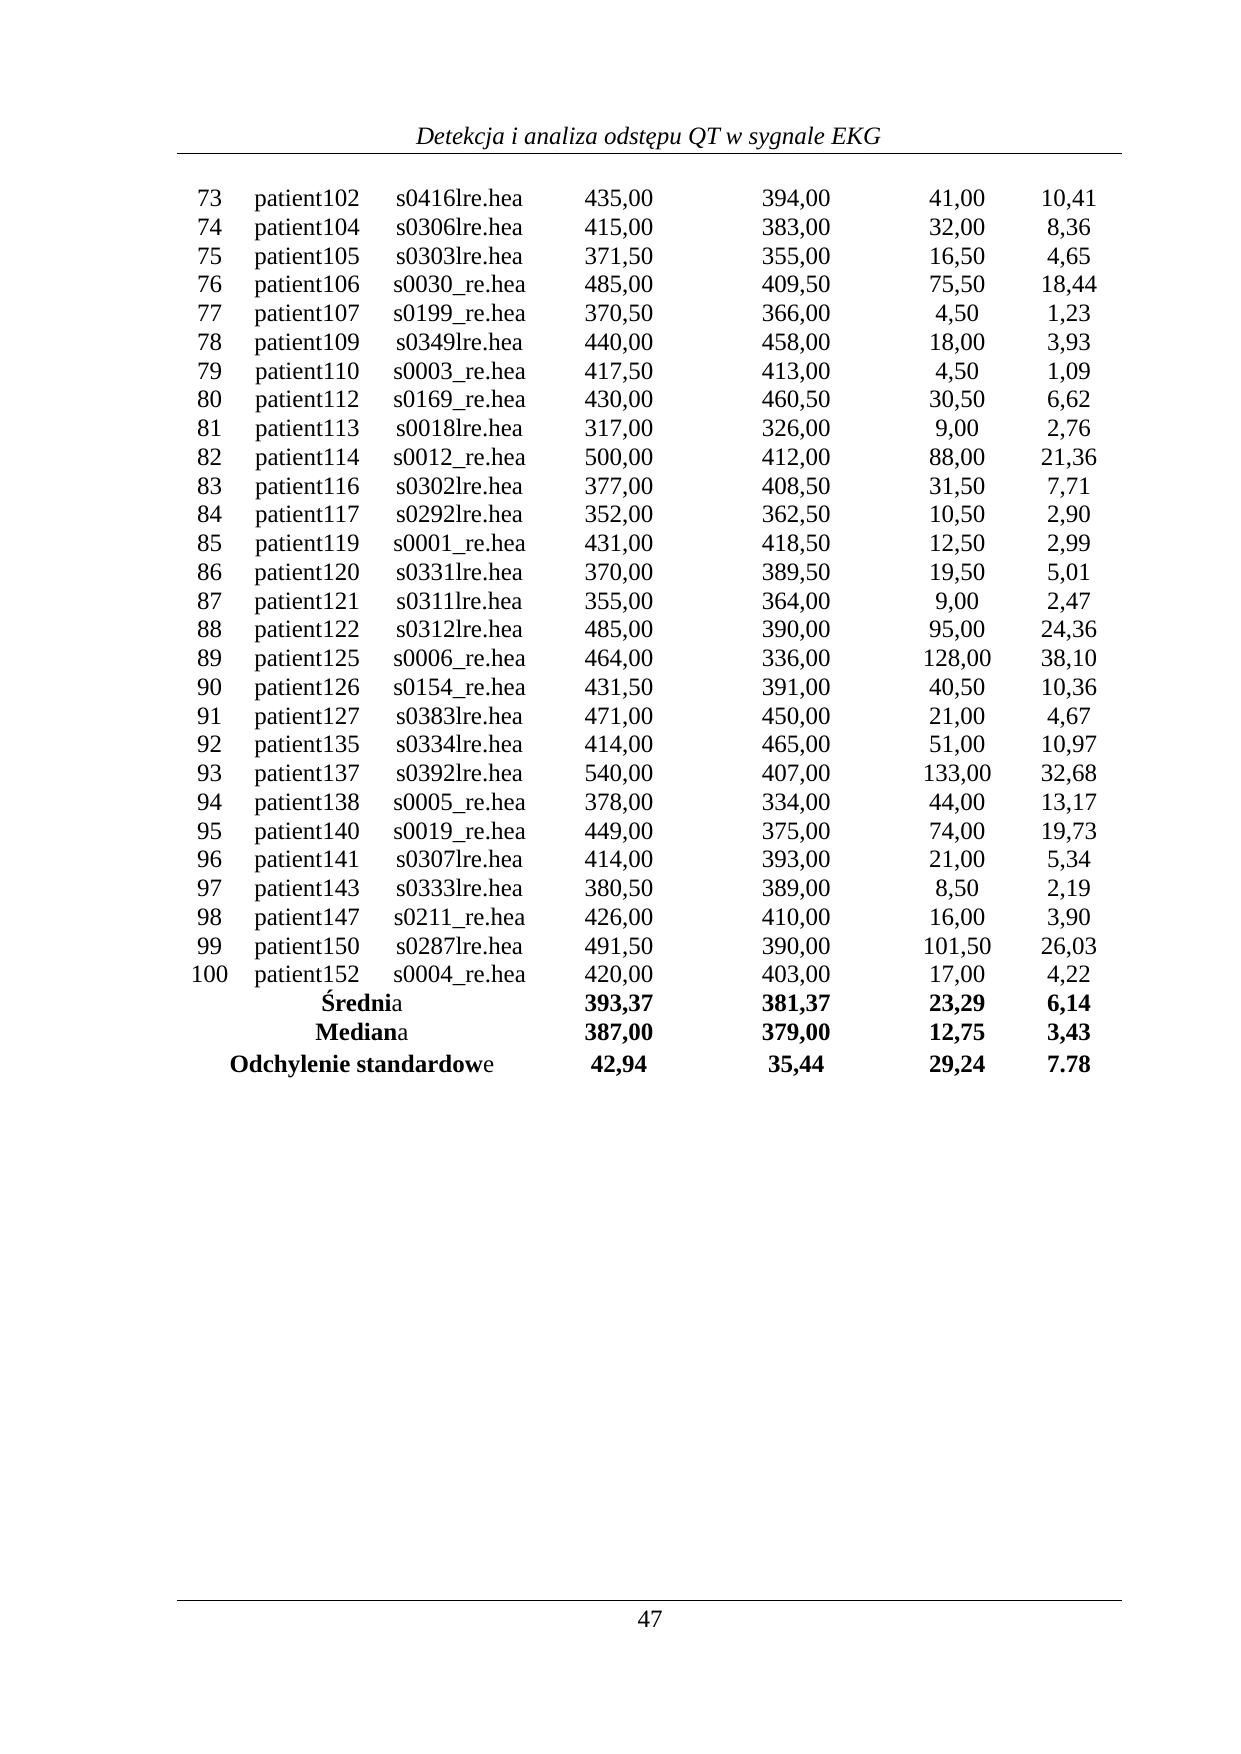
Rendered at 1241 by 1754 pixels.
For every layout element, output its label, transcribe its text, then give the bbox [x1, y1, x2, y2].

table_cell Odchylenie standardowe [184, 1046, 539, 1077]
table_cell 19,50 [894, 557, 1020, 586]
table_cell 450,00 [698, 701, 894, 729]
table_cell 418,50 [698, 528, 894, 557]
table_cell patient125 [234, 643, 379, 672]
table_cell 88,00 [894, 442, 1020, 471]
table_cell patient126 [234, 672, 379, 701]
table_cell 100 [184, 960, 234, 988]
table_cell 420,00 [539, 960, 698, 988]
table_cell 390,00 [698, 931, 894, 959]
table_cell 74 [184, 212, 234, 241]
table_cell 95 [184, 816, 234, 844]
table_cell 389,50 [698, 557, 894, 586]
table_cell 471,00 [539, 701, 698, 729]
table_cell patient114 [234, 442, 379, 471]
table_cell 23,29 [894, 988, 1020, 1017]
table_cell 38,10 [1020, 643, 1117, 672]
table_cell 79 [184, 356, 234, 384]
table_cell 370,50 [539, 298, 698, 327]
table_cell 8,50 [894, 873, 1020, 902]
table_cell 26,03 [1020, 931, 1117, 959]
table_cell 73 [184, 183, 234, 212]
table_cell 362,50 [698, 500, 894, 528]
table_cell 5,34 [1020, 845, 1117, 873]
table_cell 128,00 [894, 643, 1020, 672]
table_cell 6,62 [1020, 385, 1117, 413]
table_cell 77 [184, 298, 234, 327]
table_cell 500,00 [539, 442, 698, 471]
table_cell 12,75 [894, 1017, 1020, 1046]
table_cell 1,09 [1020, 356, 1117, 384]
table_cell 7,71 [1020, 471, 1117, 499]
table_cell patient109 [234, 327, 379, 356]
table_cell 44,00 [894, 787, 1020, 816]
table_cell 366,00 [698, 298, 894, 327]
table_cell 414,00 [539, 845, 698, 873]
table_cell patient121 [234, 586, 379, 614]
table_cell 326,00 [698, 413, 894, 442]
table_cell 417,50 [539, 356, 698, 384]
table_cell patient120 [234, 557, 379, 586]
table_cell 5,01 [1020, 557, 1117, 586]
table_cell 7,78 [1020, 1046, 1117, 1077]
table_cell 13,17 [1020, 787, 1117, 816]
table_cell 2,76 [1020, 413, 1117, 442]
table_cell 355,00 [539, 586, 698, 614]
table_cell patient102 [234, 183, 379, 212]
table_cell 10,97 [1020, 730, 1117, 758]
table_cell 24,36 [1020, 615, 1117, 643]
table_cell patient135 [234, 730, 379, 758]
table_cell 391,00 [698, 672, 894, 701]
table_cell s0331lre.hea [380, 557, 539, 586]
table_cell 41,00 [894, 183, 1020, 212]
table_cell patient143 [234, 873, 379, 902]
table_cell s0005_re.hea [380, 787, 539, 816]
table_cell s0003_re.hea [380, 356, 539, 384]
table_cell patient152 [234, 960, 379, 988]
table_cell 93 [184, 758, 234, 787]
table_cell 3,93 [1020, 327, 1117, 356]
table_cell 16,00 [894, 902, 1020, 931]
table_cell 426,00 [539, 902, 698, 931]
table_cell 317,00 [539, 413, 698, 442]
table_cell 76 [184, 270, 234, 298]
table_cell s0334lre.hea [380, 730, 539, 758]
table_cell 389,00 [698, 873, 894, 902]
table_cell 18,00 [894, 327, 1020, 356]
table_cell 4,22 [1020, 960, 1117, 988]
table_cell 2,90 [1020, 500, 1117, 528]
table_cell Średnia [184, 988, 539, 1017]
table_cell 9,00 [894, 586, 1020, 614]
table_cell 3,43 [1020, 1017, 1117, 1046]
table_cell 460,50 [698, 385, 894, 413]
table_cell 387,00 [539, 1017, 698, 1046]
table_cell 4,50 [894, 356, 1020, 384]
table_cell 364,00 [698, 586, 894, 614]
table_cell 1,23 [1020, 298, 1117, 327]
table_cell 383,00 [698, 212, 894, 241]
table_cell 440,00 [539, 327, 698, 356]
table_cell patient104 [234, 212, 379, 241]
table_cell patient106 [234, 270, 379, 298]
table_cell 390,00 [698, 615, 894, 643]
table_cell 336,00 [698, 643, 894, 672]
table_cell 30,50 [894, 385, 1020, 413]
table_cell 430,00 [539, 385, 698, 413]
table_cell 81 [184, 413, 234, 442]
table_cell 97 [184, 873, 234, 902]
table_cell 2,99 [1020, 528, 1117, 557]
table_cell 85 [184, 528, 234, 557]
table_cell 21,00 [894, 845, 1020, 873]
table_cell 90 [184, 672, 234, 701]
table_cell 10,41 [1020, 183, 1117, 212]
table_cell s0383lre.hea [380, 701, 539, 729]
table_cell 95,00 [894, 615, 1020, 643]
table_cell patient112 [234, 385, 379, 413]
table_cell s0349lre.hea [380, 327, 539, 356]
table_cell 51,00 [894, 730, 1020, 758]
table_cell 18,44 [1020, 270, 1117, 298]
table_cell patient107 [234, 298, 379, 327]
table_cell patient140 [234, 816, 379, 844]
table_cell 431,00 [539, 528, 698, 557]
table_cell s0012_re.hea [380, 442, 539, 471]
table_cell s0154_re.hea [380, 672, 539, 701]
table_cell patient147 [234, 902, 379, 931]
table_cell 10,36 [1020, 672, 1117, 701]
table_cell 94 [184, 787, 234, 816]
table_cell s0303lre.hea [380, 241, 539, 269]
table_cell 101,50 [894, 931, 1020, 959]
table_cell 21,00 [894, 701, 1020, 729]
table_cell 32,00 [894, 212, 1020, 241]
table_cell 465,00 [698, 730, 894, 758]
table_cell s0030_re.hea [380, 270, 539, 298]
table_cell s0302lre.hea [380, 471, 539, 499]
table_cell 4,67 [1020, 701, 1117, 729]
table_cell 377,00 [539, 471, 698, 499]
table_cell 35,44 [698, 1046, 894, 1077]
table_cell s0018lre.hea [380, 413, 539, 442]
table_cell 19,73 [1020, 816, 1117, 844]
table_cell 458,00 [698, 327, 894, 356]
table_cell 2,47 [1020, 586, 1117, 614]
table_cell patient119 [234, 528, 379, 557]
table_cell 414,00 [539, 730, 698, 758]
table_cell 464,00 [539, 643, 698, 672]
table_cell patient110 [234, 356, 379, 384]
table_cell 32,68 [1020, 758, 1117, 787]
table_cell 29,24 [894, 1046, 1020, 1077]
table_cell 540,00 [539, 758, 698, 787]
table_cell 403,00 [698, 960, 894, 988]
table_cell 449,00 [539, 816, 698, 844]
table_cell s0006_re.hea [380, 643, 539, 672]
table_cell 74,00 [894, 816, 1020, 844]
table_cell s0199_re.hea [380, 298, 539, 327]
table_cell s0392lre.hea [380, 758, 539, 787]
table_cell 12,50 [894, 528, 1020, 557]
table_cell 40,50 [894, 672, 1020, 701]
table_cell 9,00 [894, 413, 1020, 442]
table_cell Mediana [184, 1017, 539, 1046]
table_cell 80 [184, 385, 234, 413]
table_cell 84 [184, 500, 234, 528]
table_cell s0019_re.hea [380, 816, 539, 844]
table_cell 82 [184, 442, 234, 471]
table_cell 485,00 [539, 615, 698, 643]
table_cell patient116 [234, 471, 379, 499]
table_cell 371,50 [539, 241, 698, 269]
table_cell 412,00 [698, 442, 894, 471]
table_cell 408,50 [698, 471, 894, 499]
table_cell 4,65 [1020, 241, 1117, 269]
table_cell s0306lre.hea [380, 212, 539, 241]
table_cell 10,50 [894, 500, 1020, 528]
table_cell 75,50 [894, 270, 1020, 298]
table_cell 88 [184, 615, 234, 643]
table_cell 86 [184, 557, 234, 586]
table_cell patient137 [234, 758, 379, 787]
table_cell s0312lre.hea [380, 615, 539, 643]
table_cell 393,00 [698, 845, 894, 873]
table_cell 379,00 [698, 1017, 894, 1046]
table_cell 370,00 [539, 557, 698, 586]
table_cell patient138 [234, 787, 379, 816]
table_cell s0211_re.hea [380, 902, 539, 931]
table_cell 83 [184, 471, 234, 499]
table_cell 352,00 [539, 500, 698, 528]
table_cell 485,00 [539, 270, 698, 298]
table_cell 491,50 [539, 931, 698, 959]
table_cell 16,50 [894, 241, 1020, 269]
table_cell 413,00 [698, 356, 894, 384]
table_cell 2,19 [1020, 873, 1117, 902]
table_cell 98 [184, 902, 234, 931]
table_cell 89 [184, 643, 234, 672]
table_cell 375,00 [698, 816, 894, 844]
table_cell 96 [184, 845, 234, 873]
table_cell patient141 [234, 845, 379, 873]
table_cell 17,00 [894, 960, 1020, 988]
table_cell 75 [184, 241, 234, 269]
table_cell 409,50 [698, 270, 894, 298]
table_cell 92 [184, 730, 234, 758]
table_cell s0169_re.hea [380, 385, 539, 413]
table_cell 380,50 [539, 873, 698, 902]
table_cell 133,00 [894, 758, 1020, 787]
table_cell 355,00 [698, 241, 894, 269]
table_cell s0001_re.hea [380, 528, 539, 557]
table_cell s0287lre.hea [380, 931, 539, 959]
table_cell 4,50 [894, 298, 1020, 327]
table_cell 393,37 [539, 988, 698, 1017]
table_cell 394,00 [698, 183, 894, 212]
table_cell 87 [184, 586, 234, 614]
table_cell 407,00 [698, 758, 894, 787]
table_cell 42,94 [539, 1046, 698, 1077]
table_cell patient113 [234, 413, 379, 442]
table_cell 91 [184, 701, 234, 729]
table_cell patient117 [234, 500, 379, 528]
table_cell 410,00 [698, 902, 894, 931]
table_cell s0311lre.hea [380, 586, 539, 614]
table_cell 99 [184, 931, 234, 959]
table_cell patient127 [234, 701, 379, 729]
table_cell 6,14 [1020, 988, 1117, 1017]
table_cell 431,50 [539, 672, 698, 701]
table_cell s0416lre.hea [380, 183, 539, 212]
table_cell s0004_re.hea [380, 960, 539, 988]
table_cell s0333lre.hea [380, 873, 539, 902]
table_cell 415,00 [539, 212, 698, 241]
table_cell 435,00 [539, 183, 698, 212]
table_cell 334,00 [698, 787, 894, 816]
table_cell patient105 [234, 241, 379, 269]
table_cell s0307lre.hea [380, 845, 539, 873]
table_cell 381,37 [698, 988, 894, 1017]
table_cell 31,50 [894, 471, 1020, 499]
table_cell 3,90 [1020, 902, 1117, 931]
table_cell 378,00 [539, 787, 698, 816]
table_cell 21,36 [1020, 442, 1117, 471]
table_cell s0292lre.hea [380, 500, 539, 528]
table_cell 78 [184, 327, 234, 356]
table_cell patient122 [234, 615, 379, 643]
table_cell patient150 [234, 931, 379, 959]
table_cell 8,36 [1020, 212, 1117, 241]
